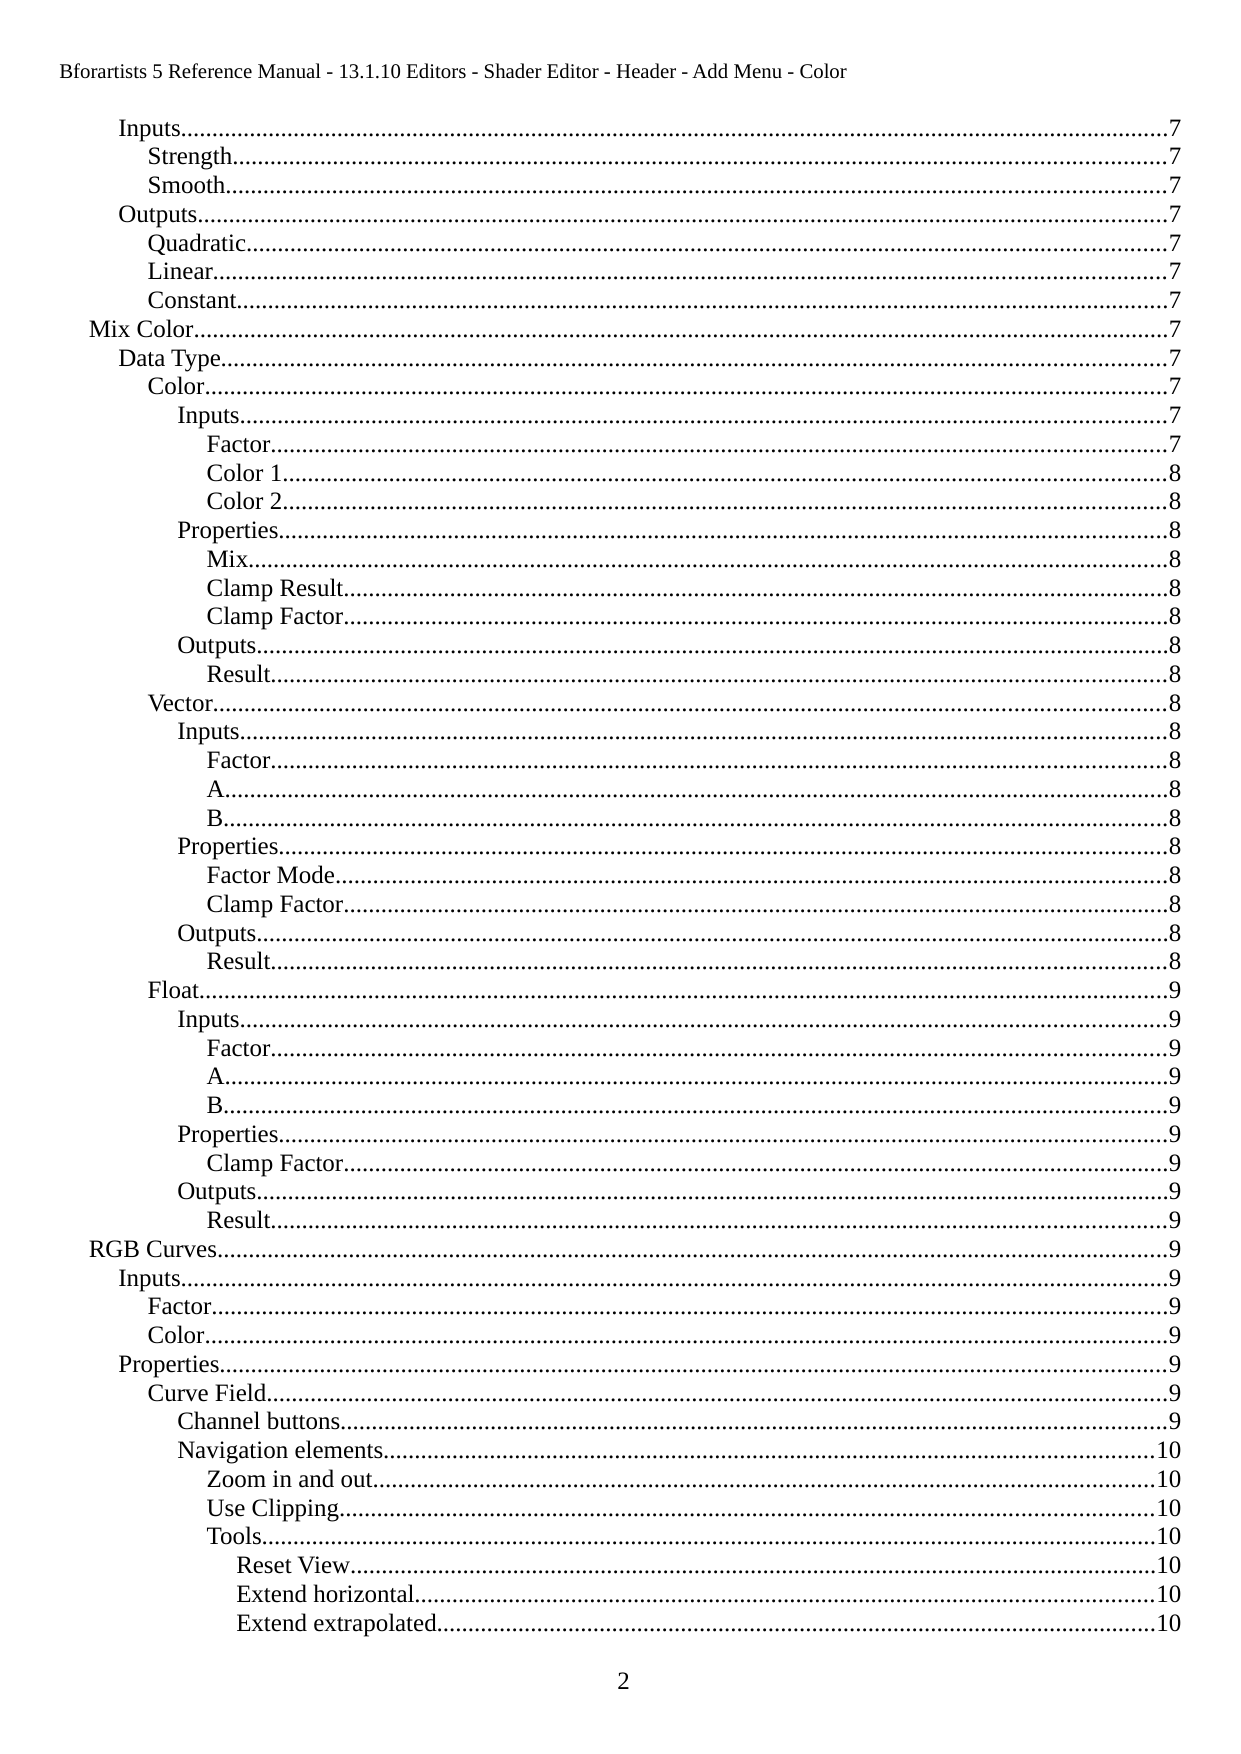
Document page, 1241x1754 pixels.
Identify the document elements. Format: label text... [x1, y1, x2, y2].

text Float 9 [147, 975, 1181, 1004]
text Factor 9 [147, 1291, 1181, 1320]
text Factor Mode 8 [206, 860, 1181, 889]
text Outputs 8 [177, 918, 1181, 946]
text Constant 7 [147, 285, 1181, 314]
text Tools 10 [206, 1521, 1181, 1550]
text Inputs 7 [118, 113, 1181, 141]
text A 9 [206, 1061, 1181, 1090]
text Curve Field 9 [147, 1378, 1181, 1406]
text Clamp Factor 9 [206, 1148, 1181, 1176]
text Reset View 10 [236, 1550, 1181, 1579]
text B 9 [206, 1090, 1181, 1119]
text Extend extrapolated 10 [236, 1608, 1181, 1636]
text Factor 8 [206, 745, 1181, 774]
text Properties 9 [118, 1349, 1181, 1378]
text Result 8 [206, 946, 1181, 975]
text Channel buttons 9 [177, 1406, 1181, 1435]
text Color 2 8 [206, 486, 1181, 515]
text RGB Curves 9 [88, 1234, 1181, 1263]
text Strength 7 [147, 141, 1181, 170]
text Result 8 [206, 659, 1181, 688]
text Color 7 [147, 371, 1181, 400]
text Use Clipping 10 [206, 1493, 1181, 1521]
text Smooth 7 [147, 170, 1181, 199]
text Inputs 8 [177, 716, 1181, 745]
text Inputs 9 [118, 1263, 1181, 1291]
text Clamp Factor 8 [206, 601, 1181, 630]
text Zoom in and out 10 [206, 1464, 1181, 1493]
text Clamp Result 8 [206, 573, 1181, 601]
text Clamp Factor 8 [206, 889, 1181, 918]
text Mix 8 [206, 544, 1181, 573]
text Factor 9 [206, 1033, 1181, 1061]
text Result 9 [206, 1205, 1181, 1234]
text Outputs 8 [177, 630, 1181, 659]
text Factor 7 [206, 429, 1181, 458]
text Color 1 8 [206, 458, 1181, 486]
text Mix Color 7 [88, 314, 1181, 343]
text Color 9 [147, 1320, 1181, 1349]
text Properties 9 [177, 1119, 1181, 1148]
text Inputs 9 [177, 1004, 1181, 1033]
text Outputs 9 [177, 1176, 1181, 1205]
text Outputs 7 [118, 199, 1181, 228]
text Data Type 7 [118, 343, 1181, 371]
text Inputs 7 [177, 400, 1181, 429]
text Quadratic 7 [147, 228, 1181, 256]
text Linear 7 [147, 256, 1181, 285]
text A 8 [206, 774, 1181, 803]
text Navigation elements 10 [177, 1435, 1181, 1464]
text Properties 8 [177, 515, 1181, 544]
text Properties 8 [177, 831, 1181, 860]
text Extend horizontal 10 [236, 1579, 1181, 1608]
text Vector 8 [147, 688, 1181, 716]
text B 8 [206, 803, 1181, 831]
